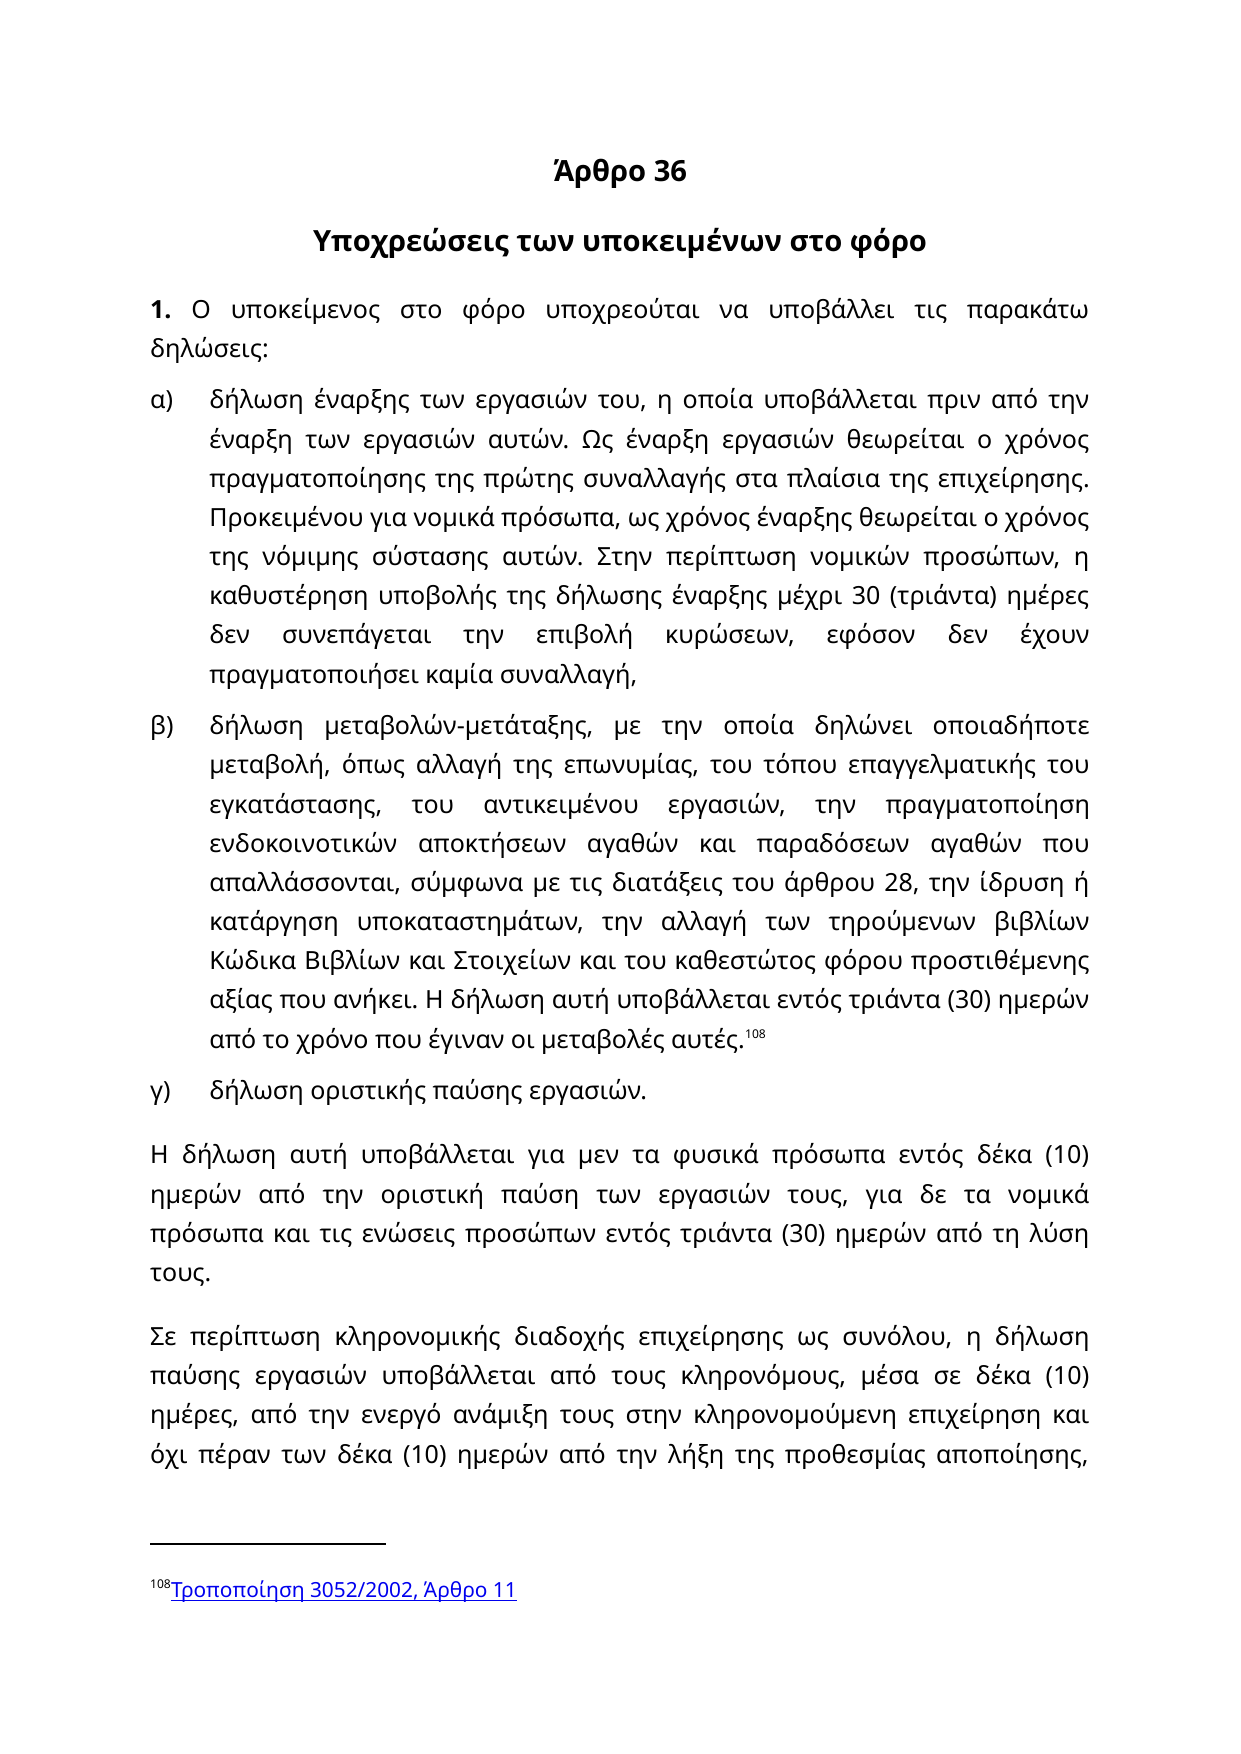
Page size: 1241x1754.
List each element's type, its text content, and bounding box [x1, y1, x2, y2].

subtitle Υποχρεώσεις των υποκειμένων στο φόρο [150, 221, 1090, 260]
list β) δήλωση μεταβολών-μετάταξης, με την οποία δηλώνει οποιαδήποτε μεταβολή, όπως αλλαγή της επωνυμίας, του τόπου επαγγελματικής του εγκατάστασης, του αντικειμένου εργασιών, την πραγματοποίηση ενδοκοινοτικών αποκτήσεων αγαθών και παραδόσεων αγαθών που απαλλάσσονται, σύμφωνα με τις διατάξεις του άρθρου 28, την ίδρυση ή κατάργηση υποκαταστημάτων, την αλλαγή των τηρούμενων βιβλίων Κώδικα Βιβλίων και Στοιχείων και του καθεστώτος φόρου προστιθέμενης αξίας που ανήκει. Η δήλωση αυτή υποβάλλεται εντός τριάντα (30) ημερών από το χρόνο που έγιναν οι μεταβολές αυτές. [150, 708, 1090, 1055]
text Τροποποίηση 3052/2002, Άρθρο 11 [150, 1576, 1090, 1604]
list α) δήλωση έναρξης των εργασιών του, η οποία υποβάλλεται πριν από την έναρξη των εργασιών αυτών. Ως έναρξη εργασιών θεωρείται ο χρόνος πραγματοποίησης της πρώτης συναλλαγής στα πλαίσια της επιχείρησης. Προκειμένου για νομικά πρόσωπα, ως χρόνος έναρξης θεωρείται ο χρόνος της νόμιμης σύστασης αυτών. Στην περίπτωση νομικών προσώπων, η καθυστέρηση υποβολής της δήλωσης έναρξης μέχρι 30 (τριάντα) ημέρες δεν συνεπάγεται την επιβολή κυρώσεων, εφόσον δεν έχουν πραγματοποιήσει καμία συναλλαγή, [150, 382, 1090, 690]
text 1. Ο υποκείμενος στο φόρο υποχρεούται να υποβάλλει τις παρακάτω δηλώσεις: [150, 291, 1090, 364]
list γ) δήλωση οριστικής παύσης εργασιών. [150, 1073, 1090, 1107]
subtitle Άρθρο 36 [150, 150, 1090, 190]
text Η δήλωση αυτή υποβάλλεται για μεν τα φυσικά πρόσωπα εντός δέκα (10) ημερών από την οριστική παύση των εργασιών τους, για δε τα νομικά πρόσωπα και τις ενώσεις προσώπων εντός τριάντα (30) ημερών από τη λύση τους. [150, 1137, 1090, 1289]
text Σε περίπτωση κληρονομικής διαδοχής επιχείρησης ως συνόλου, η δήλωση παύσης εργασιών υποβάλλεται από τους κληρονόμους, μέσα σε δέκα (10) ημέρες, από την ενεργό ανάμιξη τους στην κληρονομούμενη επιχείρηση και όχι πέραν των δέκα (10) ημερών από την λήξη της προθεσμίας αποποίησης, [150, 1319, 1090, 1470]
